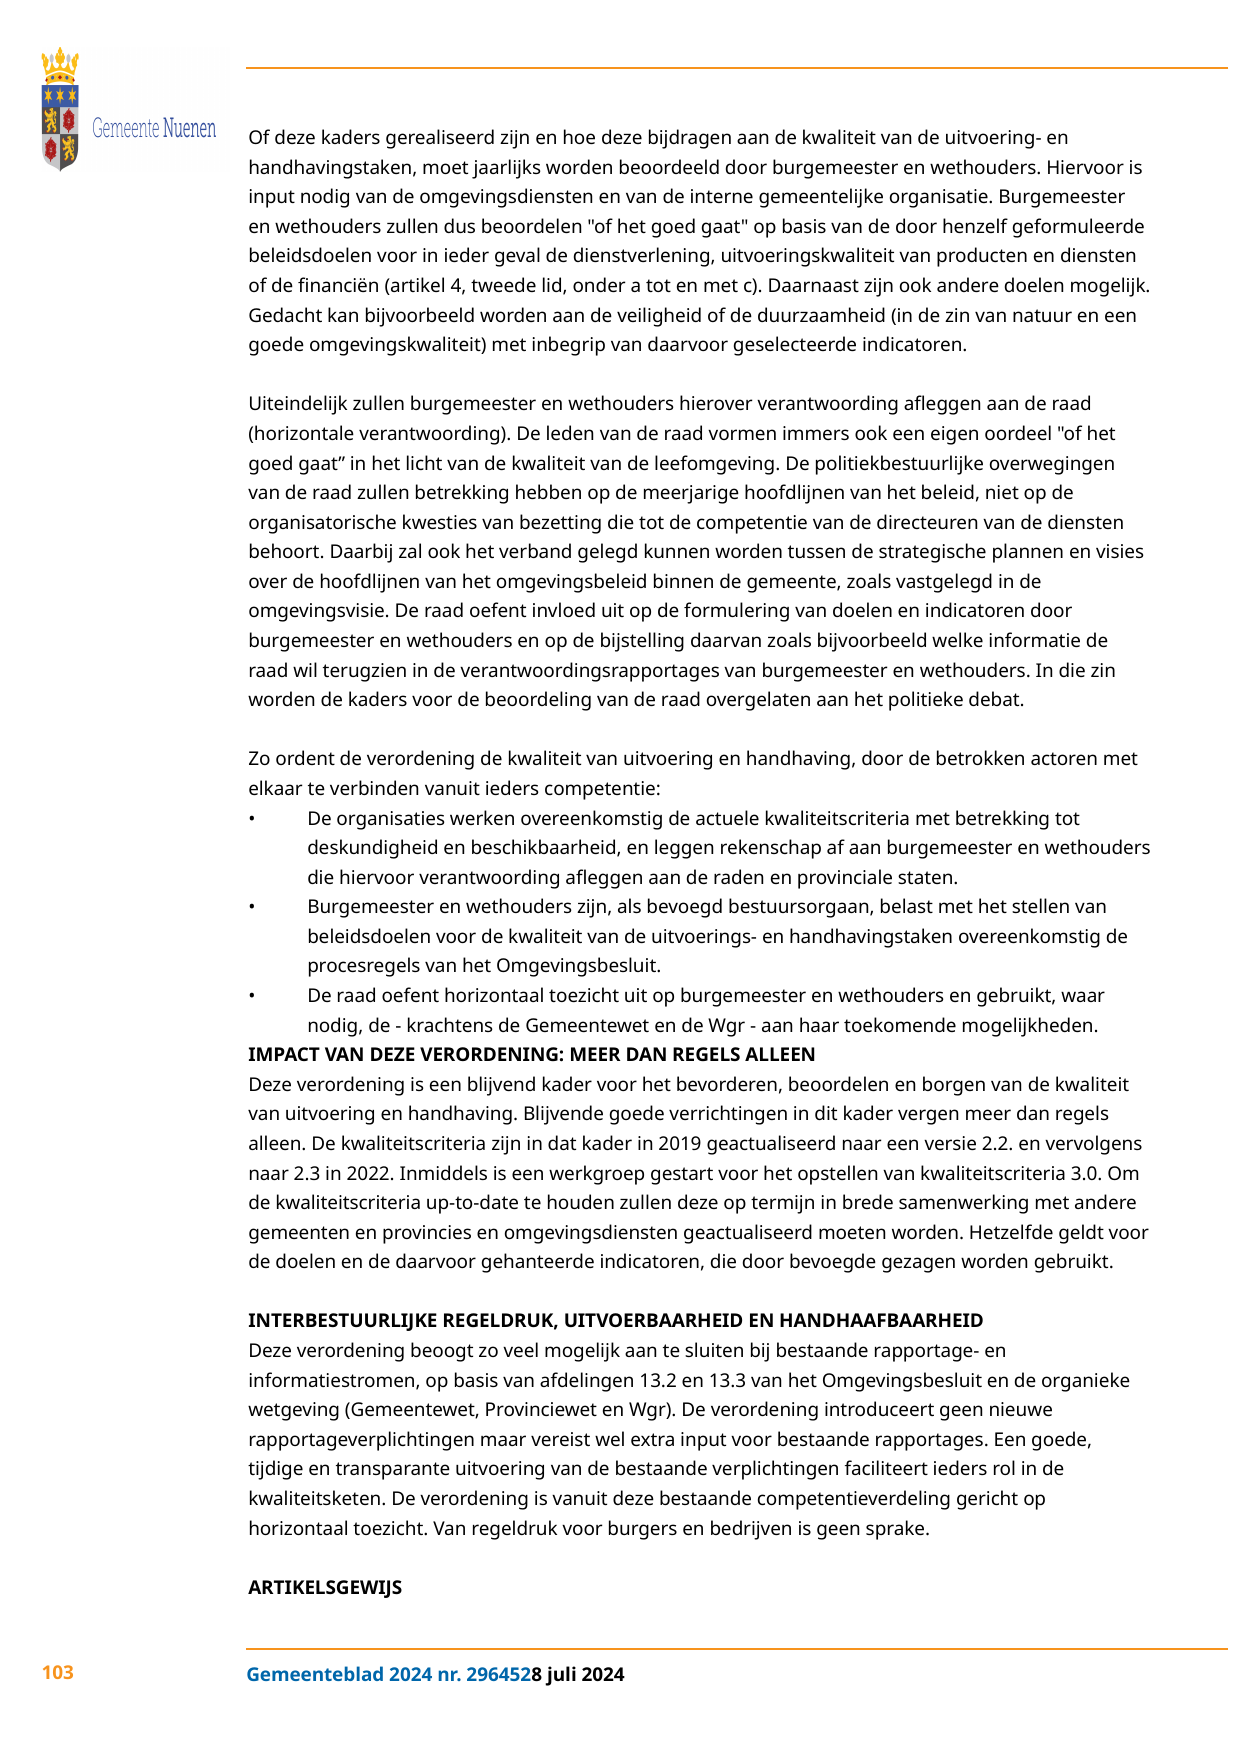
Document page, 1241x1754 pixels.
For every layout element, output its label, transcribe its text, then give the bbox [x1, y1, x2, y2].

list De raad oefent horizontaal toezicht uit op burgemeester en wethouders en gebruikt, waar nodig, de - krachtens de Gemeentewet en de Wgr - aan haar toekomende mogelijkheden. [248, 982, 1152, 1038]
text Deze verordening is een blijvend kader voor het bevorderen, beoordelen en borgen van de kwaliteit van uitvoering en handhaving. Blijvende goede verrichtingen in dit kader vergen meer dan regels alleen. De kwaliteitscriteria zijn in dat kader in 2019 geactualiseerd naar een versie 2.2. en vervolgens naar 2.3 in 2022. Inmiddels is een werkgroep gestart voor het opstellen van kwaliteitscriteria 3.0. Om de kwaliteitscriteria up-to-date te houden zullen deze op termijn in brede samenwerking met andere gemeenten en provincies en omgevingsdiensten geactualiseerd moeten worden. Hetzelfde geldt voor de doelen en de daarvoor gehanteerde indicatoren, die door bevoegde gezagen worden gebruikt. [248, 1071, 1152, 1274]
picture [41, 47, 231, 172]
text Uiteindelijk zullen burgemeester en wethouders hierover verantwoording afleggen aan de raad (horizontale verantwoording). De leden van de raad vormen immers ook een eigen oordeel "of het goed gaat” in het licht van de kwaliteit van de leefomgeving. De politiekbestuurlijke overwegingen van de raad zullen betrekking hebben op de meerjarige hoofdlijnen van het beleid, niet op de organisatorische kwesties van bezetting die tot de competentie van de directeuren van de diensten behoort. Daarbij zal ook het verband gelegd kunnen worden tussen de strategische plannen en visies over de hoofdlijnen van het omgevingsbeleid binnen de gemeente, zoals vastgelegd in de omgevingsvisie. De raad oefent invloed uit op de formulering van doelen en indicatoren door burgemeester en wethouders en op de bijstelling daarvan zoals bijvoorbeeld welke informatie de raad wil terugzien in de verantwoordingsrapportages van burgemeester en wethouders. In die zin worden de kaders voor de beoordeling van de raad overgelaten aan het politieke debat. [248, 391, 1152, 712]
text INTERBESTUURLIJKE REGELDRUK, UITVOERBAARHEID EN HANDHAAFBAARHEID [248, 1308, 1152, 1333]
text IMPACT VAN DEZE VERORDENING: MEER DAN REGELS ALLEEN [248, 1041, 1152, 1067]
text Of deze kaders gerealiseerd zijn en hoe deze bijdragen aan de kwaliteit van de uitvoering- en handhavingstaken, moet jaarlijks worden beoordeeld door burgemeester en wethouders. Hiervoor is input nodig van de omgevingsdiensten en van de interne gemeentelijke organisatie. Burgemeester en wethouders zullen dus beoordelen "of het goed gaat" op basis van de door henzelf geformuleerde beleidsdoelen voor in ieder geval de dienstverlening, uitvoeringskwaliteit van producten en diensten of de financiën (artikel 4, tweede lid, onder a tot en met c). Daarnaast zijn ook andere doelen mogelijk. Gedacht kan bijvoorbeeld worden aan de veiligheid of de duurzaamheid (in de zin van natuur en een goede omgevingskwaliteit) met inbegrip van daarvoor geselecteerde indicatoren. [248, 124, 1152, 357]
text ARTIKELSGEWIJS [248, 1574, 1152, 1600]
text Zo ordent de verordening de kwaliteit van uitvoering en handhaving, door de betrokken actoren met elkaar te verbinden vanuit ieders competentie: [248, 746, 1152, 801]
list Burgemeester en wethouders zijn, als bevoegd bestuursorgaan, belast met het stellen van beleidsdoelen voor de kwaliteit van de uitvoerings- en handhavingstaken overeenkomstig de procesregels van het Omgevingsbesluit. [248, 893, 1152, 978]
text Deze verordening beoogt zo veel mogelijk aan te sluiten bij bestaande rapportage- en informatiestromen, op basis van afdelingen 13.2 en 13.3 van het Omgevingsbesluit en de organieke wetgeving (Gemeentewet, Provinciewet en Wgr). De verordening introduceert geen nieuwe rapportageverplichtingen maar vereist wel extra input voor bestaande rapportages. Een goede, tijdige en transparante uitvoering van de bestaande verplichtingen faciliteert ieders rol in de kwaliteitsketen. De verordening is vanuit deze bestaande competentieverdeling gericht op horizontaal toezicht. Van regeldruk voor burgers en bedrijven is geen sprake. [248, 1337, 1152, 1541]
list De organisaties werken overeenkomstig de actuele kwaliteitscriteria met betrekking tot deskundigheid en beschikbaarheid, en leggen rekenschap af aan burgemeester en wethouders die hiervoor verantwoording afleggen aan de raden en provinciale staten. [248, 805, 1152, 890]
